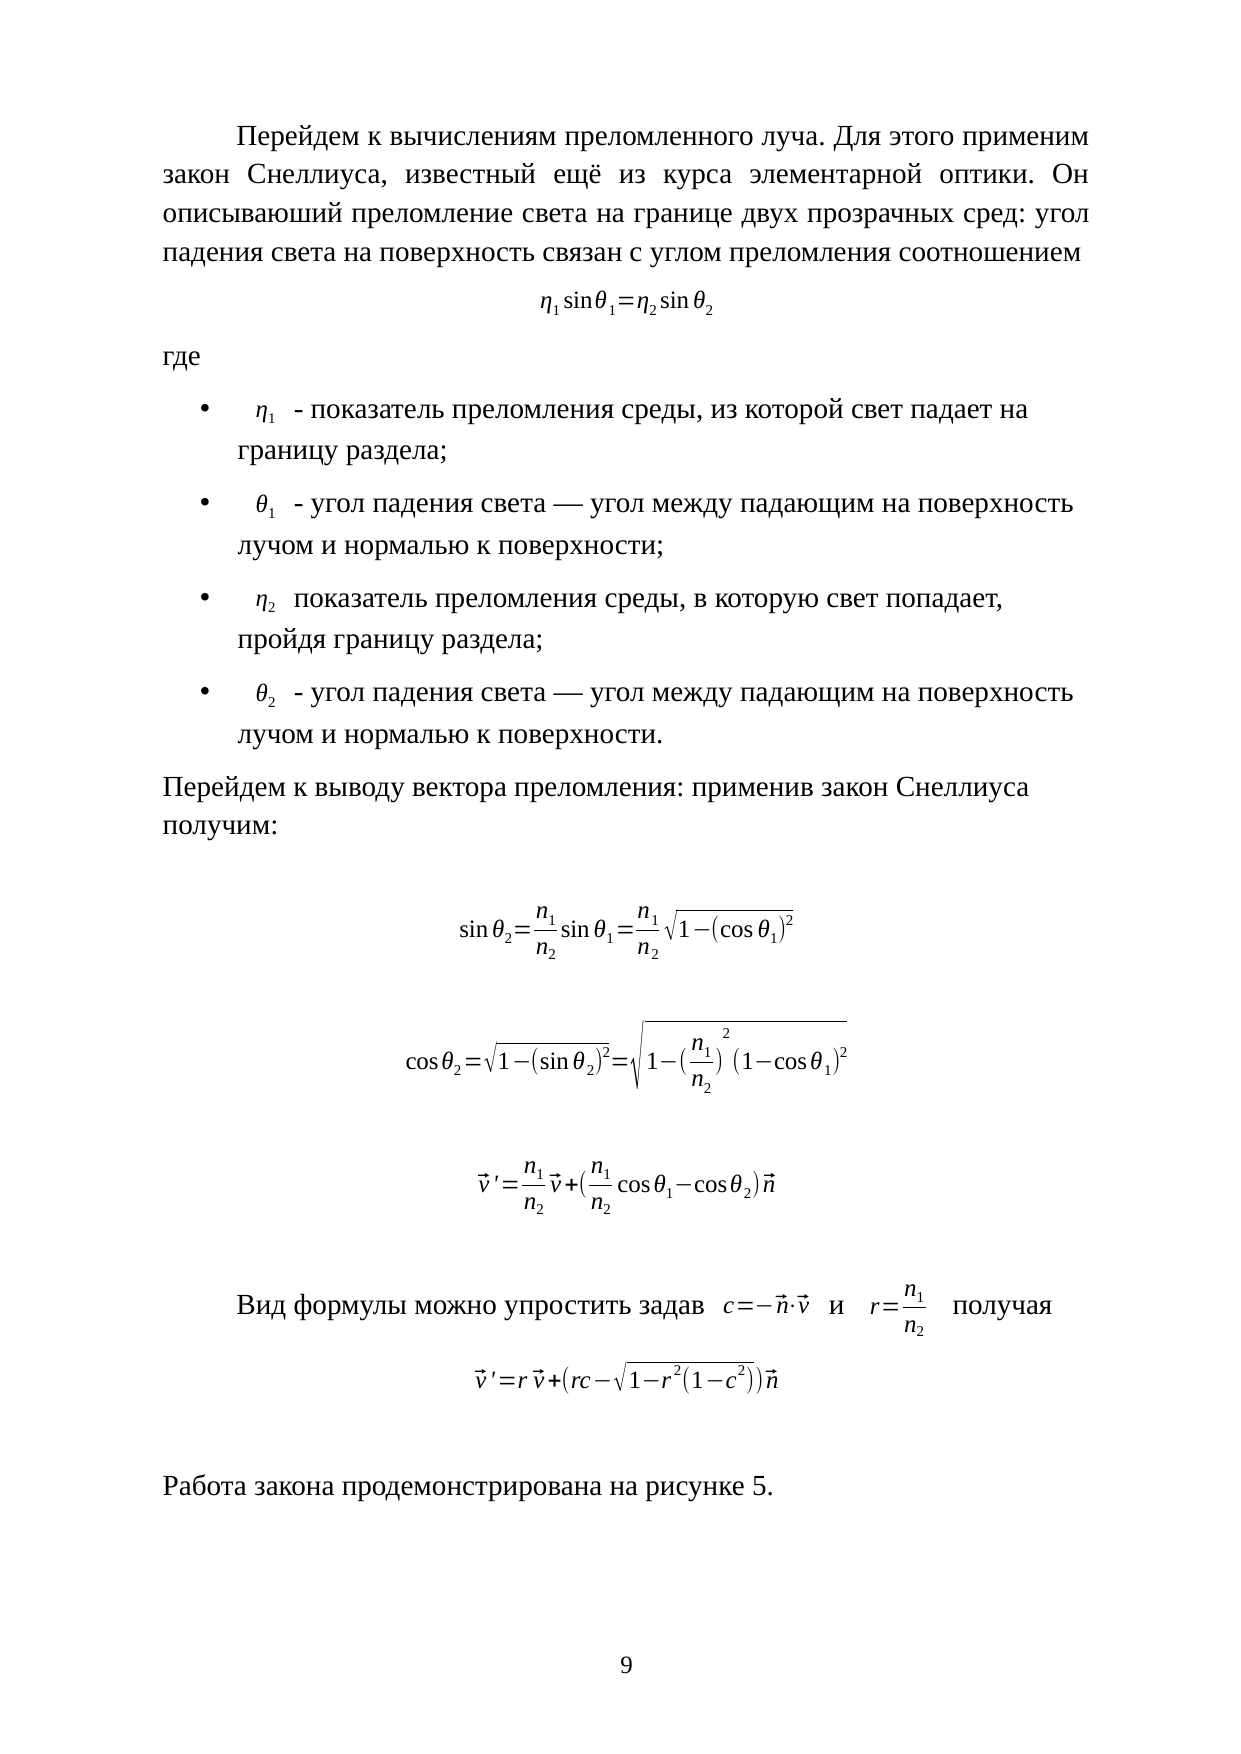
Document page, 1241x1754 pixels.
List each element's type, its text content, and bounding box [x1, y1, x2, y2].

text где [162, 338, 1090, 371]
text Работа закона продемонстрирована на рисунке 5. [162, 1468, 1090, 1502]
text Перейдем к выводу вектора преломления: применив закон Снеллиуса получим: [162, 769, 1090, 841]
list - показатель преломления среды, из которой свет падает на границу раздела; [200, 391, 1090, 466]
list - угол падения света — угол между падающим на поверхность лучом и нормалью к поверхности; [200, 485, 1090, 560]
list - угол падения света — угол между падающим на поверхность лучом и нормалью к поверхности. [200, 674, 1090, 749]
text Вид формулы можно упростить задави получая [162, 1274, 1090, 1341]
list показатель преломления среды, в которую свет попадает, пройдя границу раздела; [200, 580, 1090, 655]
text Перейдем к вычислениям преломленного луча. Для этого применим закон Снеллиуса, известный ещё из курса элементарной оптики. Он описываюший преломление света на границе двух прозрачных сред: угол падения света на поверхность связан с углом преломления соотношением [162, 118, 1090, 267]
